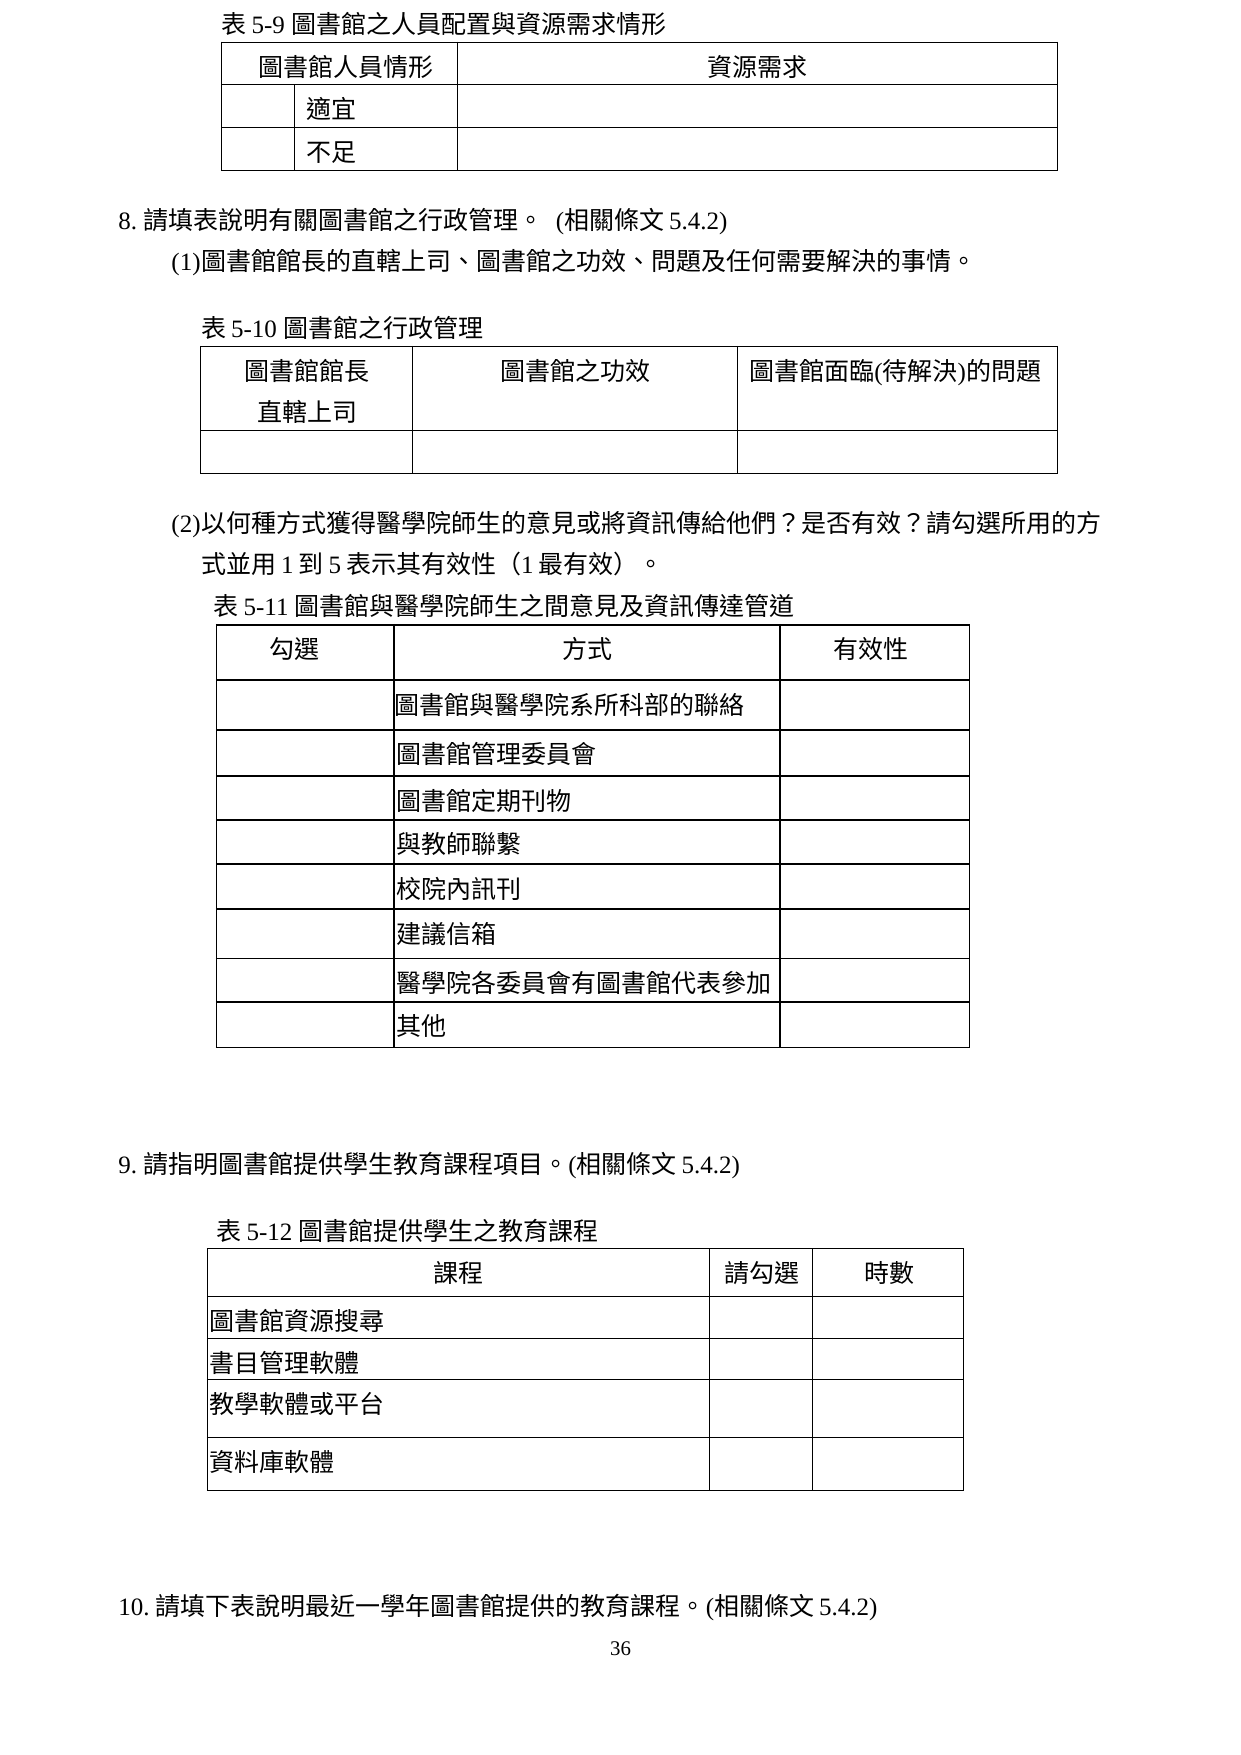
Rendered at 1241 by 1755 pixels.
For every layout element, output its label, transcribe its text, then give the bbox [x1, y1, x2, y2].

table_cell [710, 1297, 812, 1338]
table_cell [217, 910, 393, 957]
table_cell [710, 1380, 812, 1437]
table_cell [222, 128, 294, 170]
table_cell [217, 681, 393, 729]
list 請填表說明有關圖書館之行政管理。 (相關條文5.4.2) [118, 196, 1122, 237]
table_cell [217, 959, 393, 1001]
table_cell [781, 910, 969, 957]
table_cell [781, 865, 969, 908]
table_cell [781, 821, 969, 863]
table_header 圖書館之功效 [413, 347, 737, 430]
list 以何種方式獲得醫學院師生的意見或將資訊傳給他們？是否有效？請勾選所用的方式並用1到5表示其有效性（1最有效）。 [171, 499, 1122, 582]
table_cell [813, 1438, 963, 1490]
table_header 圖書館人員情形 [222, 43, 457, 84]
table_cell [781, 1003, 969, 1047]
table_cell [413, 431, 737, 473]
table_cell 書目管理軟體 [208, 1339, 709, 1379]
table_cell [781, 959, 969, 1001]
table_cell [201, 431, 412, 473]
table_cell [458, 128, 1057, 170]
table_header 方式 [395, 626, 779, 679]
table_header 課程 [208, 1249, 709, 1296]
table_cell [781, 681, 969, 729]
text 表5-9 圖書館之人員配置與資源需求情形 [221, 0, 1122, 42]
table_cell [781, 731, 969, 775]
list 請填下表說明最近一學年圖書館提供的教育課程。(相關條文5.4.2) [118, 1582, 1122, 1624]
table_cell [217, 865, 393, 908]
table_cell 資料庫軟體 [208, 1438, 709, 1490]
table_cell [738, 431, 1057, 473]
table_cell [813, 1297, 963, 1338]
table_cell 教學軟體或平台 [208, 1380, 709, 1437]
table_header 請勾選 [710, 1249, 812, 1296]
table_cell 圖書館定期刊物 [395, 777, 779, 819]
text 表5-12 圖書館提供學生之教育課程 [148, 1207, 1122, 1248]
table_cell [217, 731, 393, 775]
list 圖書館館長的直轄上司、圖書館之功效、問題及任何需要解決的事情。 [171, 237, 1122, 279]
list 請指明圖書館提供學生教育課程項目。(相關條文5.4.2) [118, 1140, 1122, 1182]
table_cell 圖書館與醫學院系所科部的聯絡 [395, 681, 779, 729]
table_cell 圖書館資源搜尋 [208, 1297, 709, 1338]
table_cell [217, 777, 393, 819]
table_cell [458, 85, 1057, 127]
table_header 圖書館館長 直轄上司 [201, 347, 412, 430]
table_header 時數 [813, 1249, 963, 1296]
table_cell 其他 [395, 1003, 779, 1047]
table_cell 圖書館管理委員會 [395, 731, 779, 775]
table_cell [217, 1003, 393, 1047]
table_header 勾選 [217, 626, 393, 679]
table_cell [813, 1380, 963, 1437]
table_cell 校院內訊刊 [395, 865, 779, 908]
table_header 資源需求 [458, 43, 1057, 84]
table_header 圖書館面臨(待解決)的問題 [738, 347, 1057, 430]
table_cell 醫學院各委員會有圖書館代表參加 [395, 959, 779, 1001]
table_cell 適宜 [295, 85, 457, 127]
text 表5-10 圖書館之行政管理 [201, 304, 1122, 346]
table_header 有效性 [781, 626, 969, 679]
table_cell [217, 821, 393, 863]
table_cell 與教師聯繫 [395, 821, 779, 863]
table_cell [222, 85, 294, 127]
text 表5-11 圖書館與醫學院師生之間意見及資訊傳達管道 [201, 582, 1122, 624]
table_cell [710, 1438, 812, 1490]
table_cell [781, 777, 969, 819]
table_cell 不足 [295, 128, 457, 170]
table_cell [813, 1339, 963, 1379]
table_cell [710, 1339, 812, 1379]
table_cell 建議信箱 [395, 910, 779, 957]
